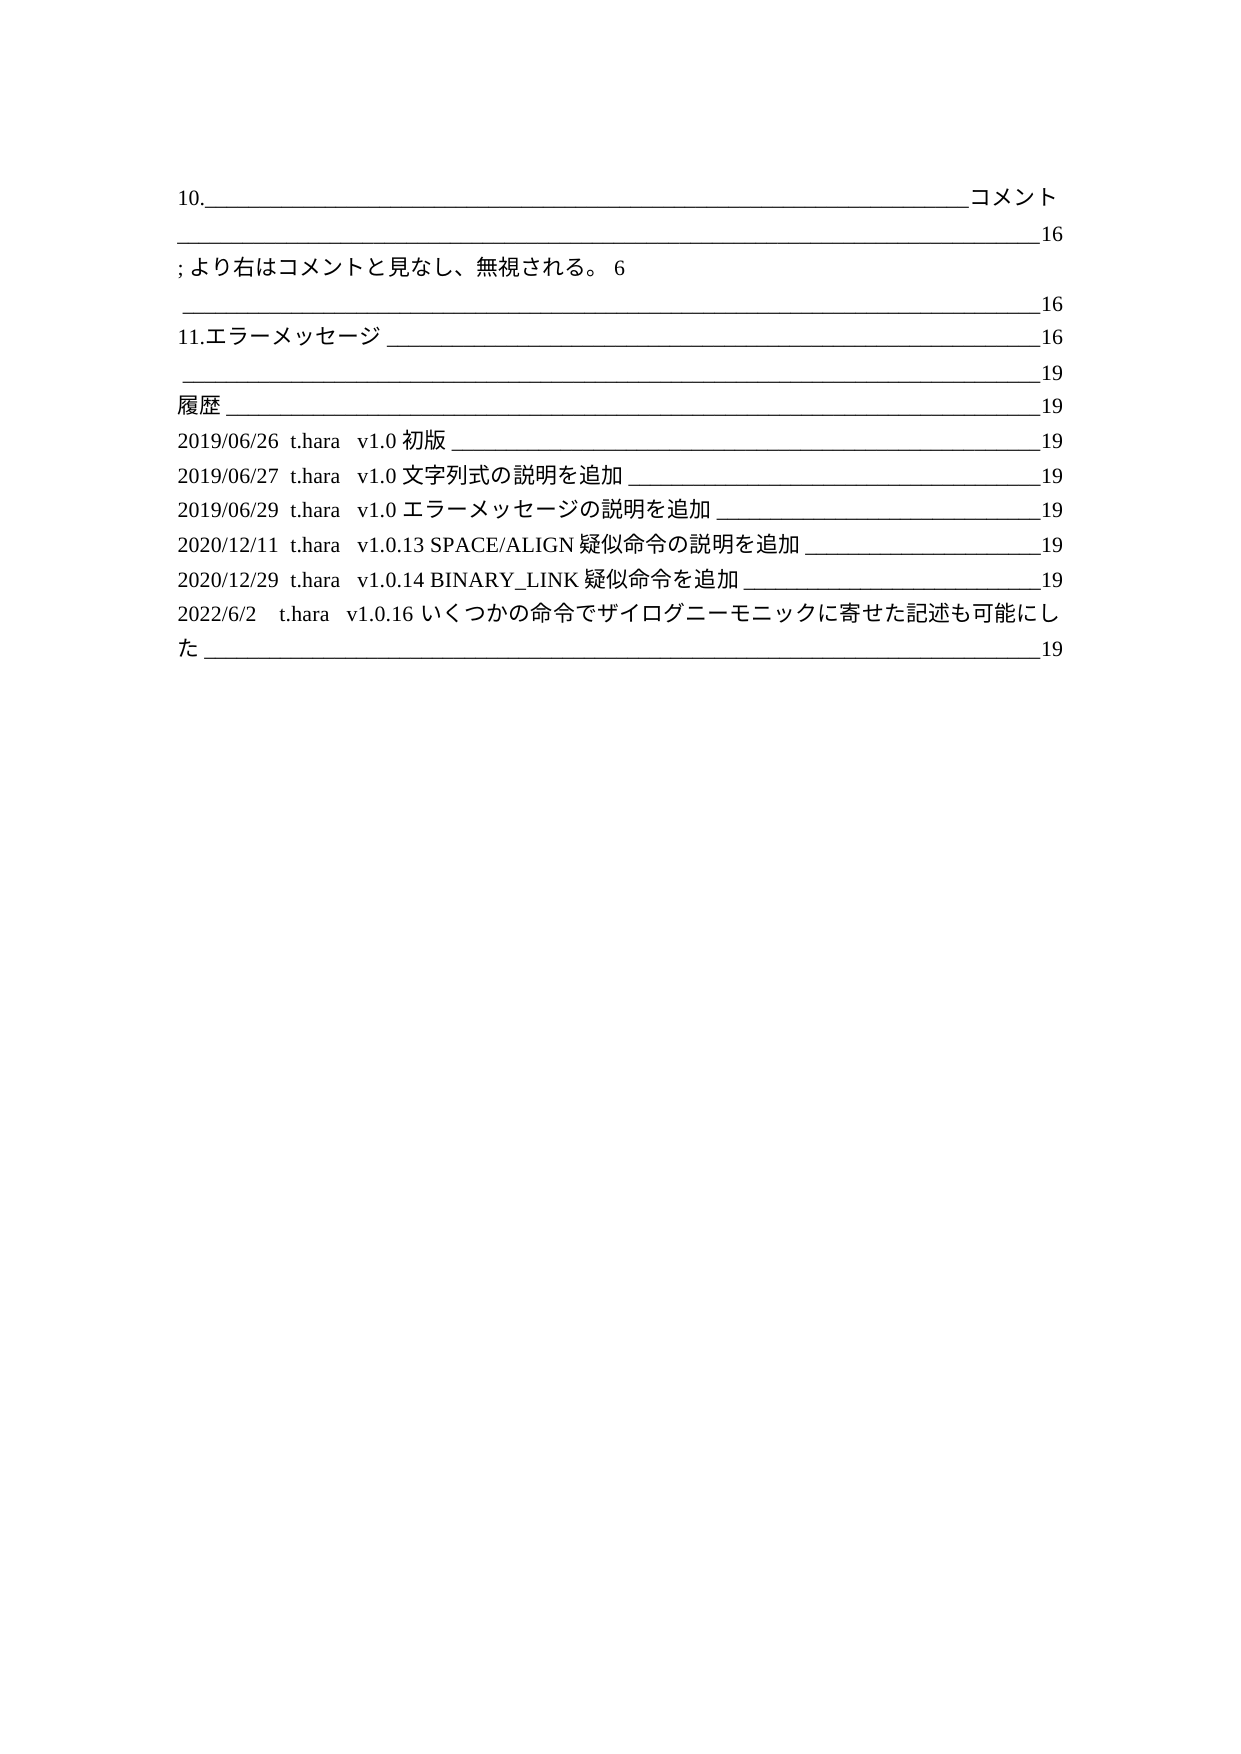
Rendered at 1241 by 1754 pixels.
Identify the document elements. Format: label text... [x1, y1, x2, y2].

text 10. コメント 16 [177, 177, 1063, 247]
text 2022/6/2 t.hara v1.0.16 いくつかの命令でザイログニーモニックに寄せた記述も可能にした 19 [177, 593, 1063, 663]
text 19 [177, 351, 1063, 385]
text 2019/06/29 t.hara v1.0 エラーメッセージの説明を追加 19 [177, 489, 1063, 524]
text 2020/12/29 t.hara v1.0.14 BINARY_LINK疑似命令を追加 19 [177, 559, 1063, 593]
text 2020/12/11 t.hara v1.0.13 SPACE/ALIGN疑似命令の説明を追加 19 [177, 524, 1063, 559]
text 2019/06/26 t.hara v1.0 初版 19 [177, 420, 1063, 455]
text 16 [177, 281, 1063, 316]
text 11.エラーメッセージ 16 [177, 316, 1063, 351]
text 2019/06/27 t.hara v1.0 文字列式の説明を追加 19 [177, 455, 1063, 489]
text ; より右はコメントと見なし、無視される。 6 [177, 247, 1063, 281]
text 履歴 19 [177, 385, 1063, 420]
